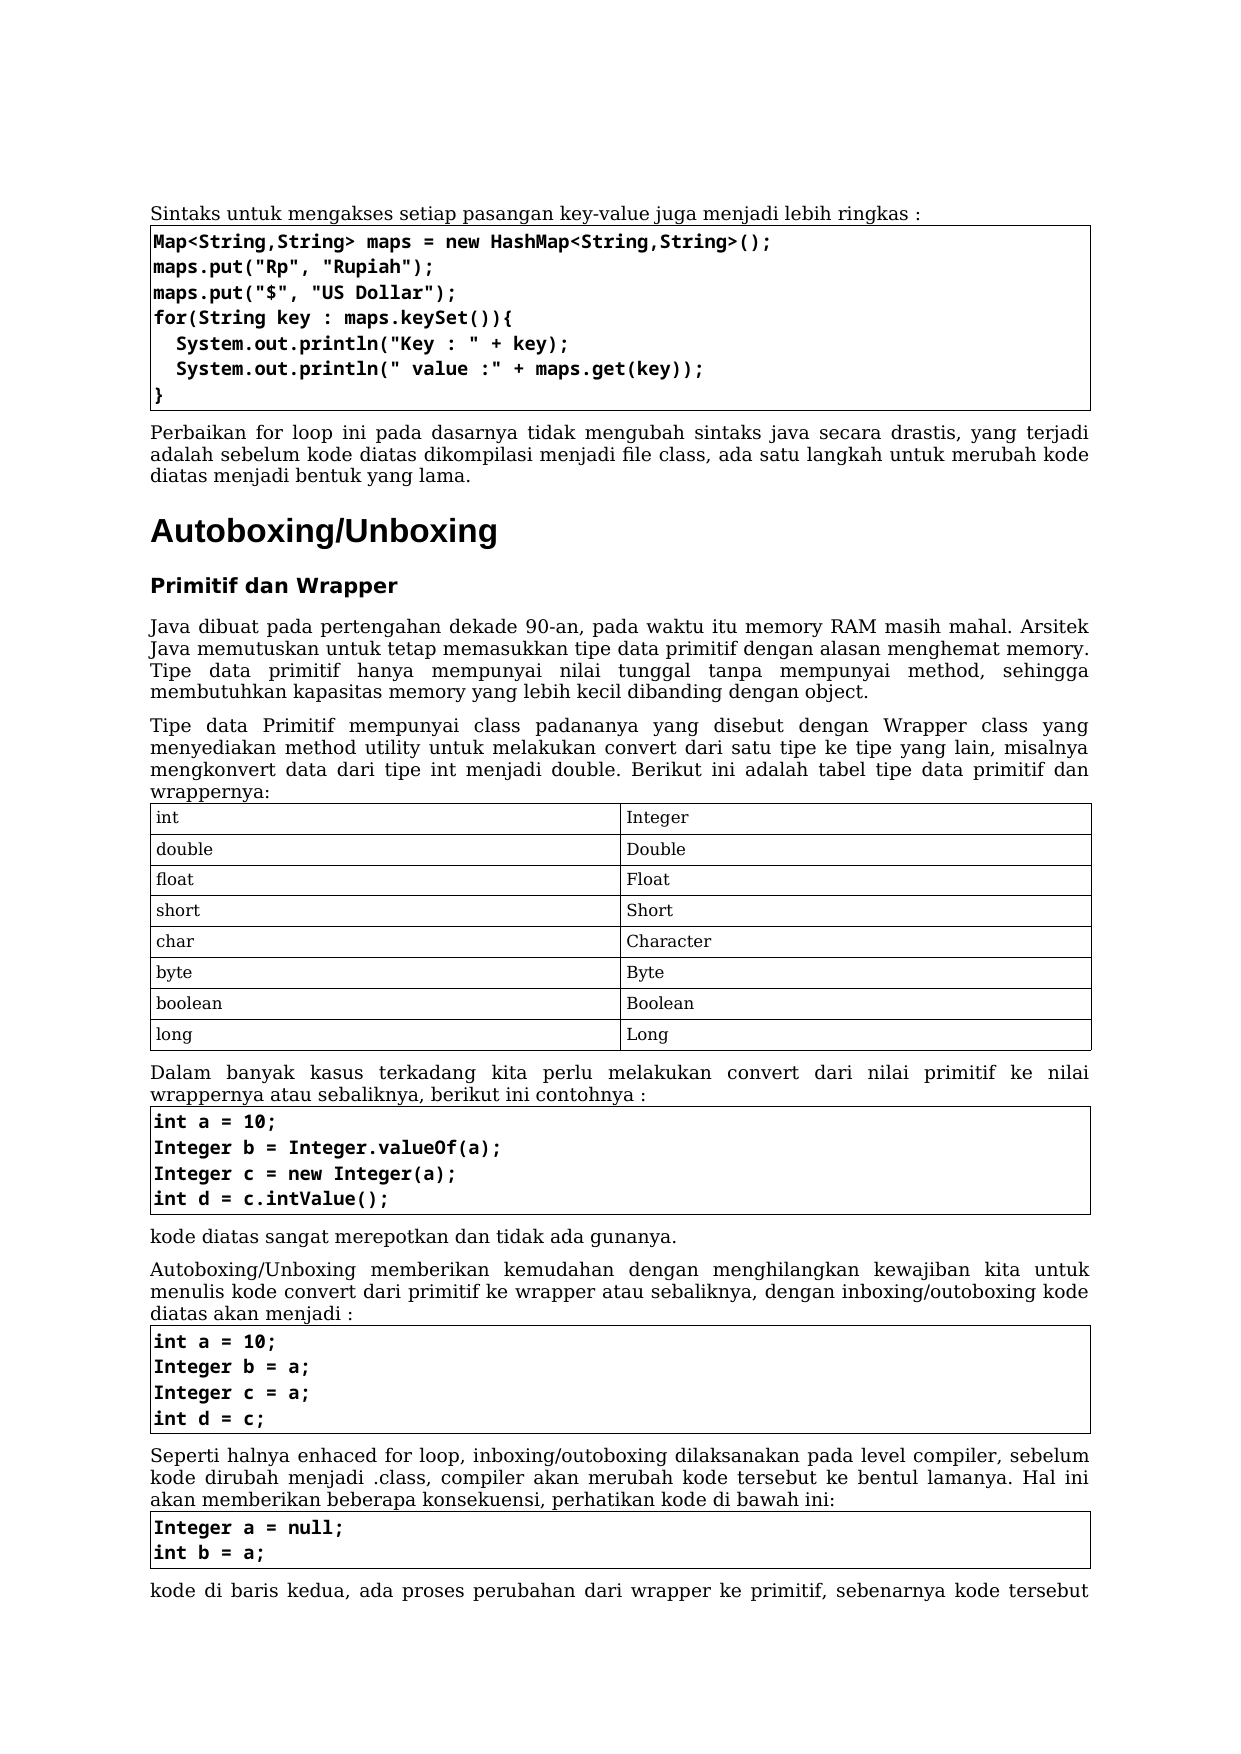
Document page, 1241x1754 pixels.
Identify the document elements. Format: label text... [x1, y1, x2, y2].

text maps.put("$", "US Dollar"); [151, 276, 1090, 302]
text int b = a; [151, 1536, 1090, 1568]
text Integer c = new Integer(a); [151, 1157, 1090, 1182]
table_cell char [151, 927, 620, 957]
text maps.put("Rp", "Rupiah"); [151, 251, 1090, 276]
text Map<String,String> maps = new HashMap<String,String>(); [151, 226, 1090, 251]
text Perbaikan for loop ini pada dasarnya tidak mengubah sintaks java secara drastis, yang terjadi adalah sebelum kode diatas dikompilasi menjadi file class, ada satu langkah untuk merubah kode diatas menjadi bentuk yang lama. [150, 422, 1091, 487]
text int d = c.intValue(); [151, 1182, 1090, 1214]
table_cell double [151, 835, 620, 864]
text System.out.println("Key : " + key); [151, 327, 1090, 353]
subtitle Primitif dan Wrapper [150, 574, 1091, 598]
text Integer c = a; [151, 1376, 1090, 1402]
table_cell long [151, 1020, 620, 1050]
text kode di baris kedua, ada proses perubahan dari wrapper ke primitif, sebenarnya kode tersebut [150, 1580, 1091, 1602]
text Tipe data Primitif mempunyai class padananya yang disebut dengan Wrapper class yang menyediakan method utility untuk melakukan convert dari satu tipe ke tipe yang lain, misalnya mengkonvert data dari tipe int menjadi double. Berikut ini adalah tabel tipe data primitif dan wrappernya: [150, 715, 1091, 803]
text Integer b = Integer.valueOf(a); [151, 1131, 1090, 1157]
table_cell byte [151, 958, 620, 988]
text Seperti halnya enhaced for loop, inboxing/outoboxing dilaksanakan pada level compiler, sebelum kode dirubah menjadi .class, compiler akan merubah kode tersebut ke bentul lamanya. Hal ini akan memberikan beberapa konsekuensi, perhatikan kode di bawah ini: [150, 1445, 1091, 1511]
text Java dibuat pada pertengahan dekade 90-an, pada waktu itu memory RAM masih mahal. Arsitek Java memutuskan untuk tetap memasukkan tipe data primitif dengan alasan menghemat memory. Tipe data primitif hanya mempunyai nilai tunggal tanpa mempunyai method, sehingga membutuhkan kapasitas memory yang lebih kecil dibanding dengan object. [150, 616, 1091, 703]
text } [151, 378, 1090, 410]
text Integer a = null; [151, 1512, 1090, 1536]
table_cell Long [621, 1020, 1091, 1050]
text Sintaks untuk mengakses setiap pasangan key-value juga menjadi lebih ringkas : [150, 203, 1091, 225]
table_header int [151, 804, 620, 833]
text int d = c; [151, 1402, 1090, 1433]
subtitle Autoboxing/Unboxing [150, 512, 1091, 549]
text System.out.println(" value :" + maps.get(key)); [151, 353, 1090, 378]
table_cell Character [621, 927, 1091, 957]
table_cell Byte [621, 958, 1091, 988]
text int a = 10; [151, 1107, 1090, 1131]
table_cell Double [621, 835, 1091, 864]
table_cell Short [621, 896, 1091, 926]
table_cell short [151, 896, 620, 926]
text Dalam banyak kasus terkadang kita perlu melakukan convert dari nilai primitif ke nilai wrappernya atau sebaliknya, berikut ini contohnya : [150, 1062, 1091, 1106]
text for(String key : maps.keySet()){ [151, 302, 1090, 327]
text int a = 10; [151, 1326, 1090, 1351]
text Integer b = a; [151, 1351, 1090, 1376]
table_cell boolean [151, 989, 620, 1019]
table_cell float [151, 866, 620, 895]
text Autoboxing/Unboxing memberikan kemudahan dengan menghilangkan kewajiban kita untuk menulis kode convert dari primitif ke wrapper atau sebaliknya, dengan inboxing/outoboxing kode diatas akan menjadi : [150, 1259, 1091, 1325]
table_cell Float [621, 866, 1091, 895]
table_cell Boolean [621, 989, 1091, 1019]
table_header Integer [621, 804, 1091, 833]
text kode diatas sangat merepotkan dan tidak ada gunanya. [150, 1226, 1091, 1248]
